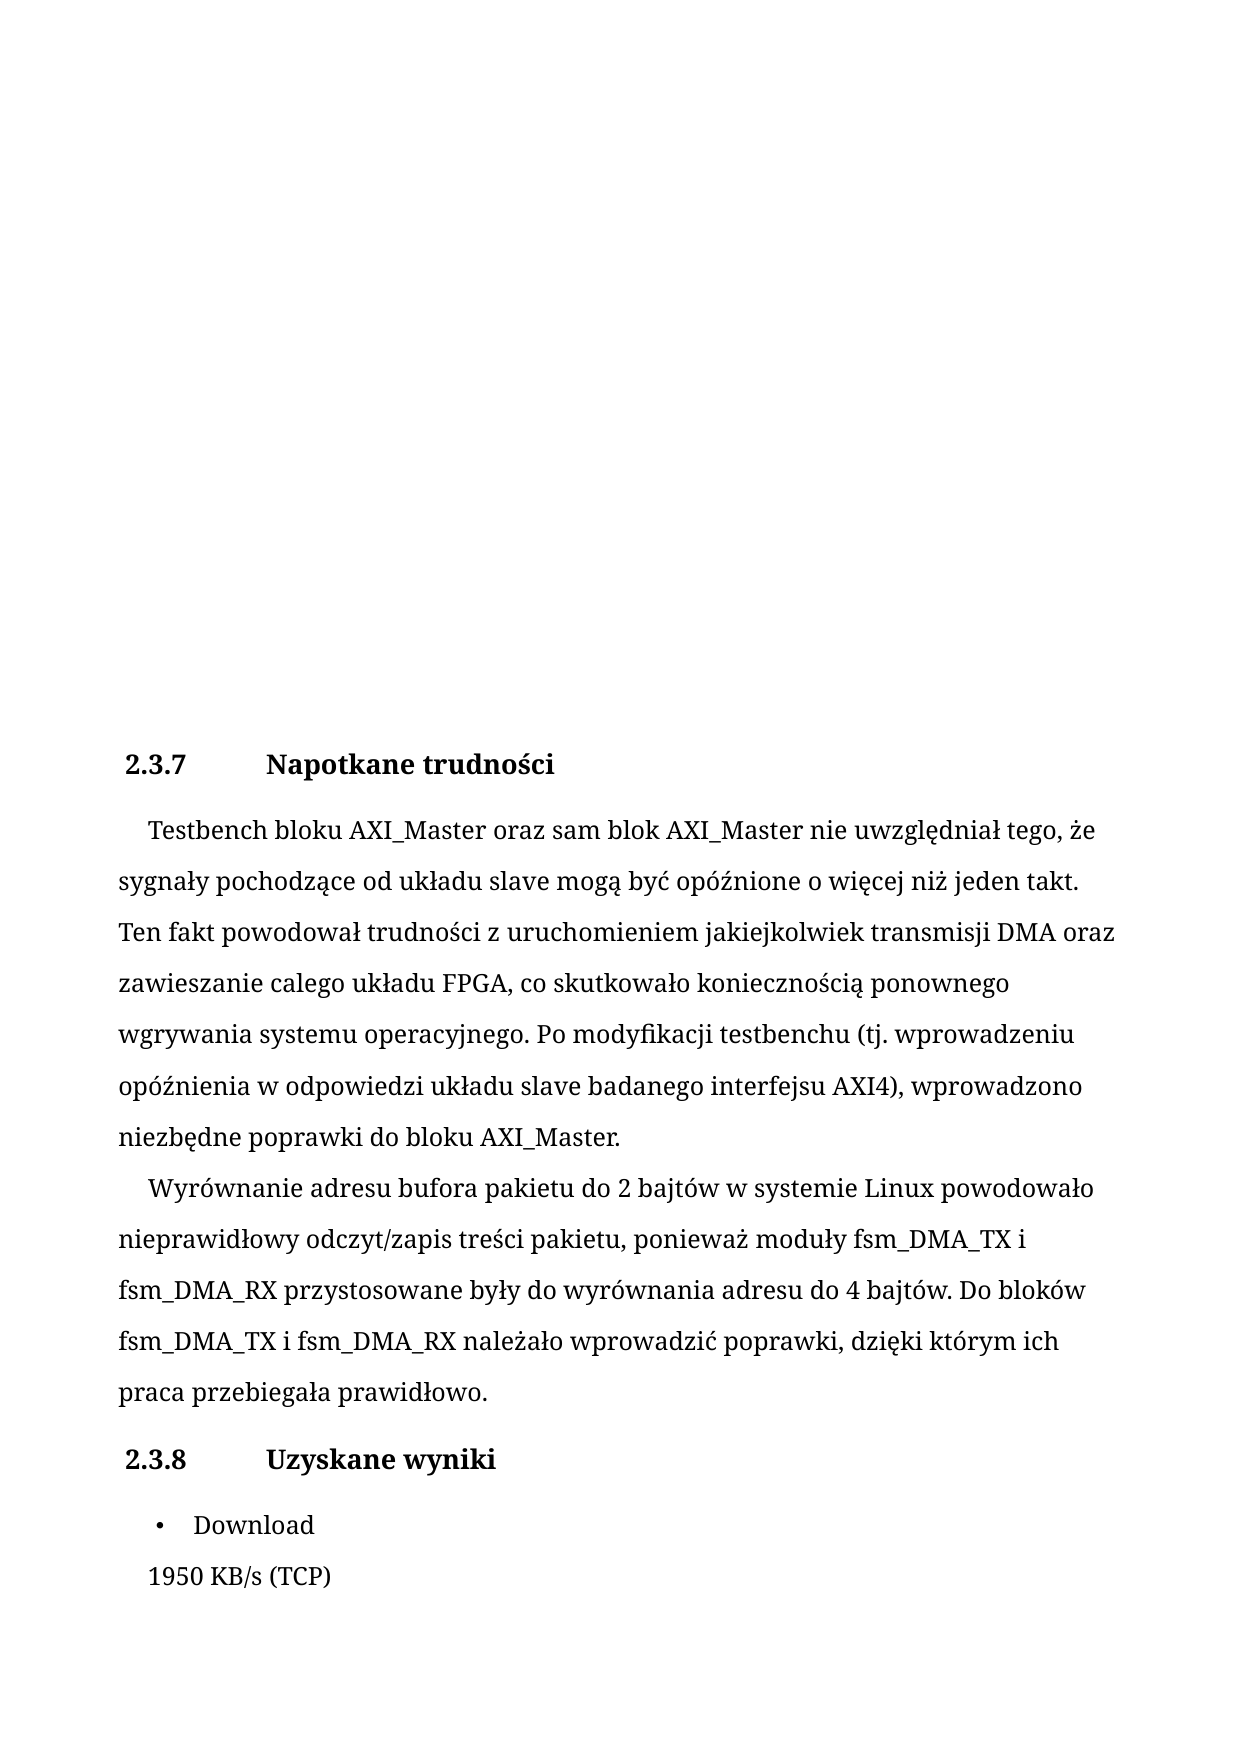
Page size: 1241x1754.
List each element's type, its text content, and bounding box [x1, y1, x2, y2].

subtitle Napotkane trudności [118, 745, 1122, 782]
subtitle Uzyskane wyniki [118, 1440, 1122, 1477]
list Download [156, 1508, 1122, 1542]
text Wyrównanie adresu bufora pakietu do 2 bajtów w systemie Linux powodowało nieprawidłowy odczyt/zapis treści pakietu, ponieważ moduły fsm_DMA_TX i fsm_DMA_RX przystosowane były do wyrównania adresu do 4 bajtów. Do bloków fsm_DMA_TX i fsm_DMA_RX należało wprowadzić poprawki, dzięki którym ich praca przebiegała prawidłowo. [118, 1170, 1122, 1408]
text Testbench bloku AXI_Master oraz sam blok AXI_Master nie uwzględniał tego, że sygnały pochodzące od układu slave mogą być opóźnione o więcej niż jeden takt. Ten fakt powodował trudności z uruchomieniem jakiejkolwiek transmisji DMA oraz zawieszanie calego układu FPGA, co skutkowało koniecznością ponownego wgrywania systemu operacyjnego. Po modyfikacji testbenchu (tj. wprowadzeniu opóźnienia w odpowiedzi układu slave badanego interfejsu AXI4), wprowadzono niezbędne poprawki do bloku AXI_Master. [118, 813, 1122, 1153]
text 1950 KB/s (TCP) [118, 1559, 1122, 1593]
